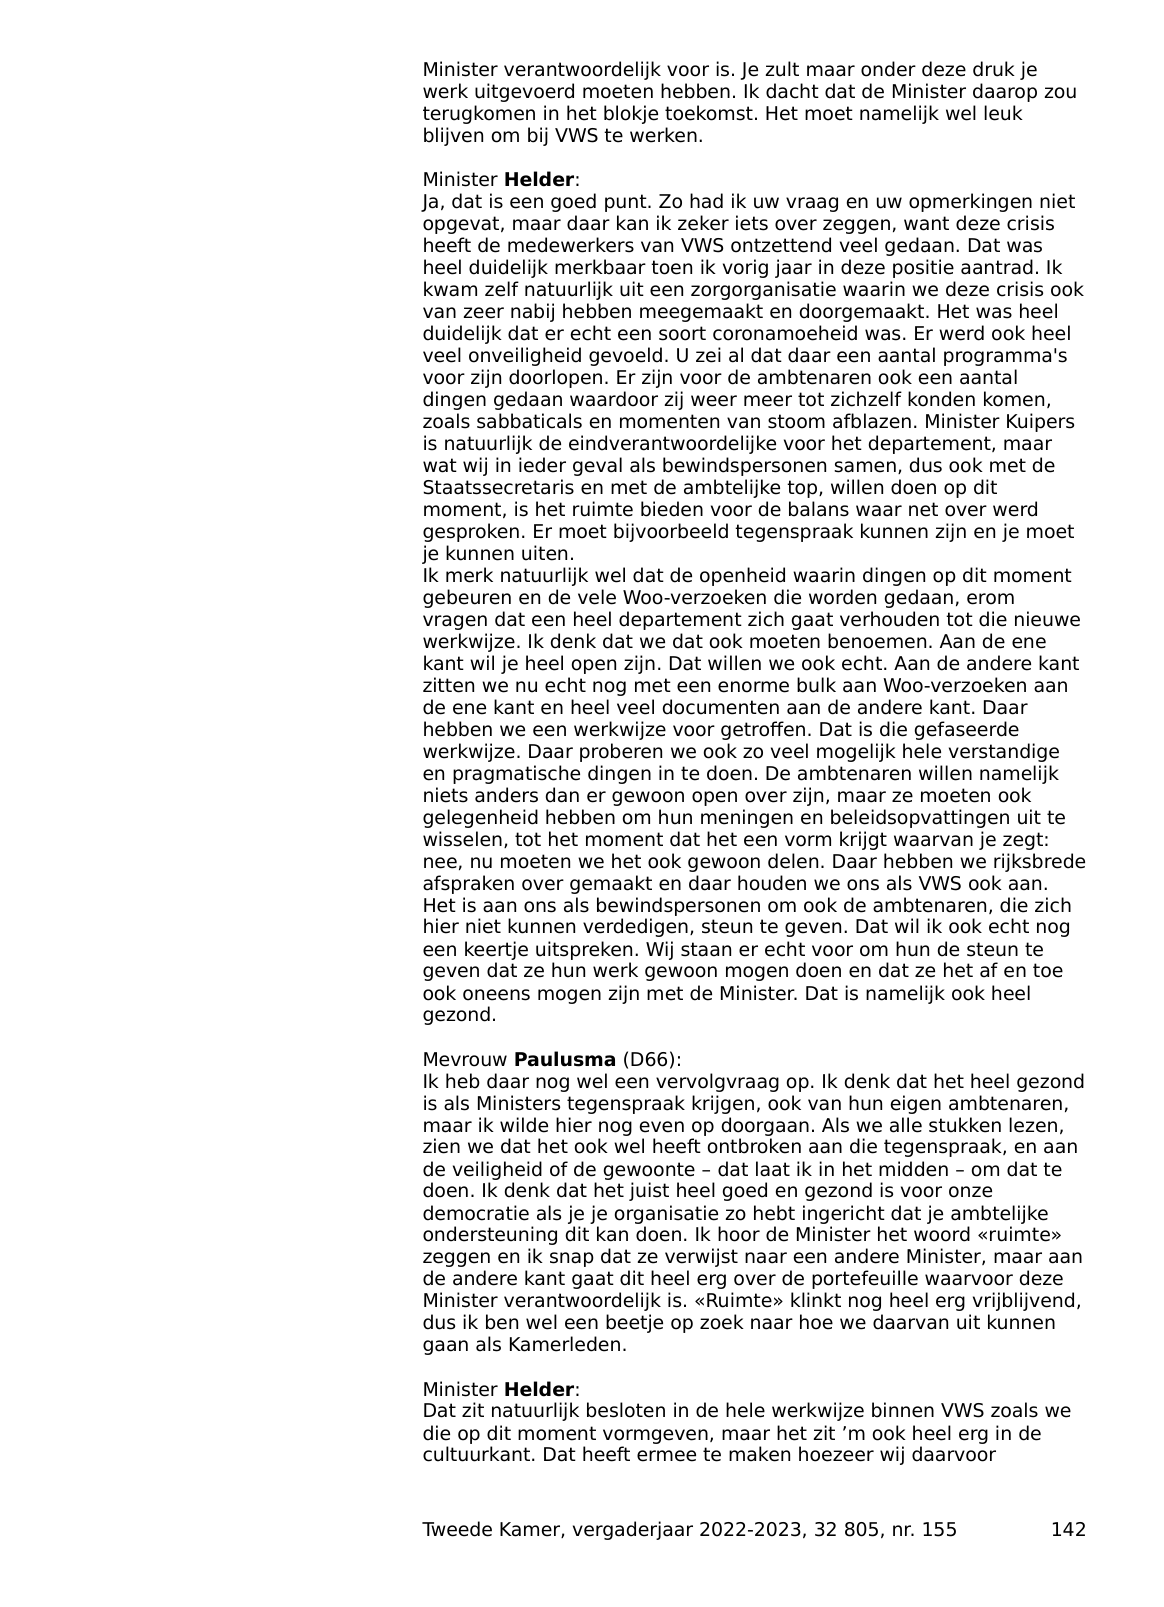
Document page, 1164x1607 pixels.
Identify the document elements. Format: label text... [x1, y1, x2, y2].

text Dat zit natuurlijk besloten in de hele werkwijze binnen VWS zoals we die op dit moment vormgeven, maar het zit ’m ook heel erg in de cultuurkant. Dat heeft ermee te maken hoezeer wij daarvoor [422, 1400, 1087, 1466]
text Minister Helder: [422, 169, 1087, 191]
text Minister Helder: [422, 1378, 1087, 1400]
text Ik heb daar nog wel een vervolgvraag op. Ik denk dat het heel gezond is als Ministers tegenspraak krijgen, ook van hun eigen ambtenaren, maar ik wilde hier nog even op doorgaan. Als we alle stukken lezen, zien we dat het ook wel heeft ontbroken aan die tegenspraak, en aan de veiligheid of de gewoonte – dat laat ik in het midden – om dat te doen. Ik denk dat het juist heel goed en gezond is voor onze democratie als je je organisatie zo hebt ingericht dat je ambtelijke ondersteuning dit kan doen. Ik hoor de Minister het woord «ruimte» zeggen en ik snap dat ze verwijst naar een andere Minister, maar aan de andere kant gaat dit heel erg over de portefeuille waarvoor deze Minister verantwoordelijk is. «Ruimte» klinkt nog heel erg vrijblijvend, dus ik ben wel een beetje op zoek naar hoe we daarvan uit kunnen gaan als Kamerleden. [422, 1071, 1087, 1356]
text Ja, dat is een goed punt. Zo had ik uw vraag en uw opmerkingen niet opgevat, maar daar kan ik zeker iets over zeggen, want deze crisis heeft de medewerkers van VWS ontzettend veel gedaan. Dat was heel duidelijk merkbaar toen ik vorig jaar in deze positie aantrad. Ik kwam zelf natuurlijk uit een zorgorganisatie waarin we deze crisis ook van zeer nabij hebben meegemaakt en doorgemaakt. Het was heel duidelijk dat er echt een soort coronamoeheid was. Er werd ook heel veel onveiligheid gevoeld. U zei al dat daar een aantal programma's voor zijn doorlopen. Er zijn voor de ambtenaren ook een aantal dingen gedaan waardoor zij weer meer tot zichzelf konden komen, zoals sabbaticals en momenten van stoom afblazen. Minister Kuipers is natuurlijk de eindverantwoordelijke voor het departement, maar wat wij in ieder geval als bewindspersonen samen, dus ook met de Staatssecretaris en met de ambtelijke top, willen doen op dit moment, is het ruimte bieden voor de balans waar net over werd gesproken. Er moet bijvoorbeeld tegenspraak kunnen zijn en je moet je kunnen uiten. [422, 191, 1087, 565]
text Ik merk natuurlijk wel dat de openheid waarin dingen op dit moment gebeuren en de vele Woo-verzoeken die worden gedaan, erom vragen dat een heel departement zich gaat verhouden tot die nieuwe werkwijze. Ik denk dat we dat ook moeten benoemen. Aan de ene kant wil je heel open zijn. Dat willen we ook echt. Aan de andere kant zitten we nu echt nog met een enorme bulk aan Woo-verzoeken aan de ene kant en heel veel documenten aan de andere kant. Daar hebben we een werkwijze voor getroffen. Dat is die gefaseerde werkwijze. Daar proberen we ook zo veel mogelijk hele verstandige en pragmatische dingen in te doen. De ambtenaren willen namelijk niets anders dan er gewoon open over zijn, maar ze moeten ook gelegenheid hebben om hun meningen en beleidsopvattingen uit te wisselen, tot het moment dat het een vorm krijgt waarvan je zegt: nee, nu moeten we het ook gewoon delen. Daar hebben we rijksbrede afspraken over gemaakt en daar houden we ons als VWS ook aan. Het is aan ons als bewindspersonen om ook de ambtenaren, die zich hier niet kunnen verdedigen, steun te geven. Dat wil ik ook echt nog een keertje uitspreken. Wij staan er echt voor om hun de steun te geven dat ze hun werk gewoon mogen doen en dat ze het af en toe ook oneens mogen zijn met de Minister. Dat is namelijk ook heel gezond. [422, 565, 1087, 1026]
text Mevrouw Paulusma (D66): [422, 1048, 1087, 1071]
text Minister verantwoordelijk voor is. Je zult maar onder deze druk je werk uitgevoerd moeten hebben. Ik dacht dat de Minister daarop zou terugkomen in het blokje toekomst. Het moet namelijk wel leuk blijven om bij VWS te werken. [422, 59, 1087, 147]
